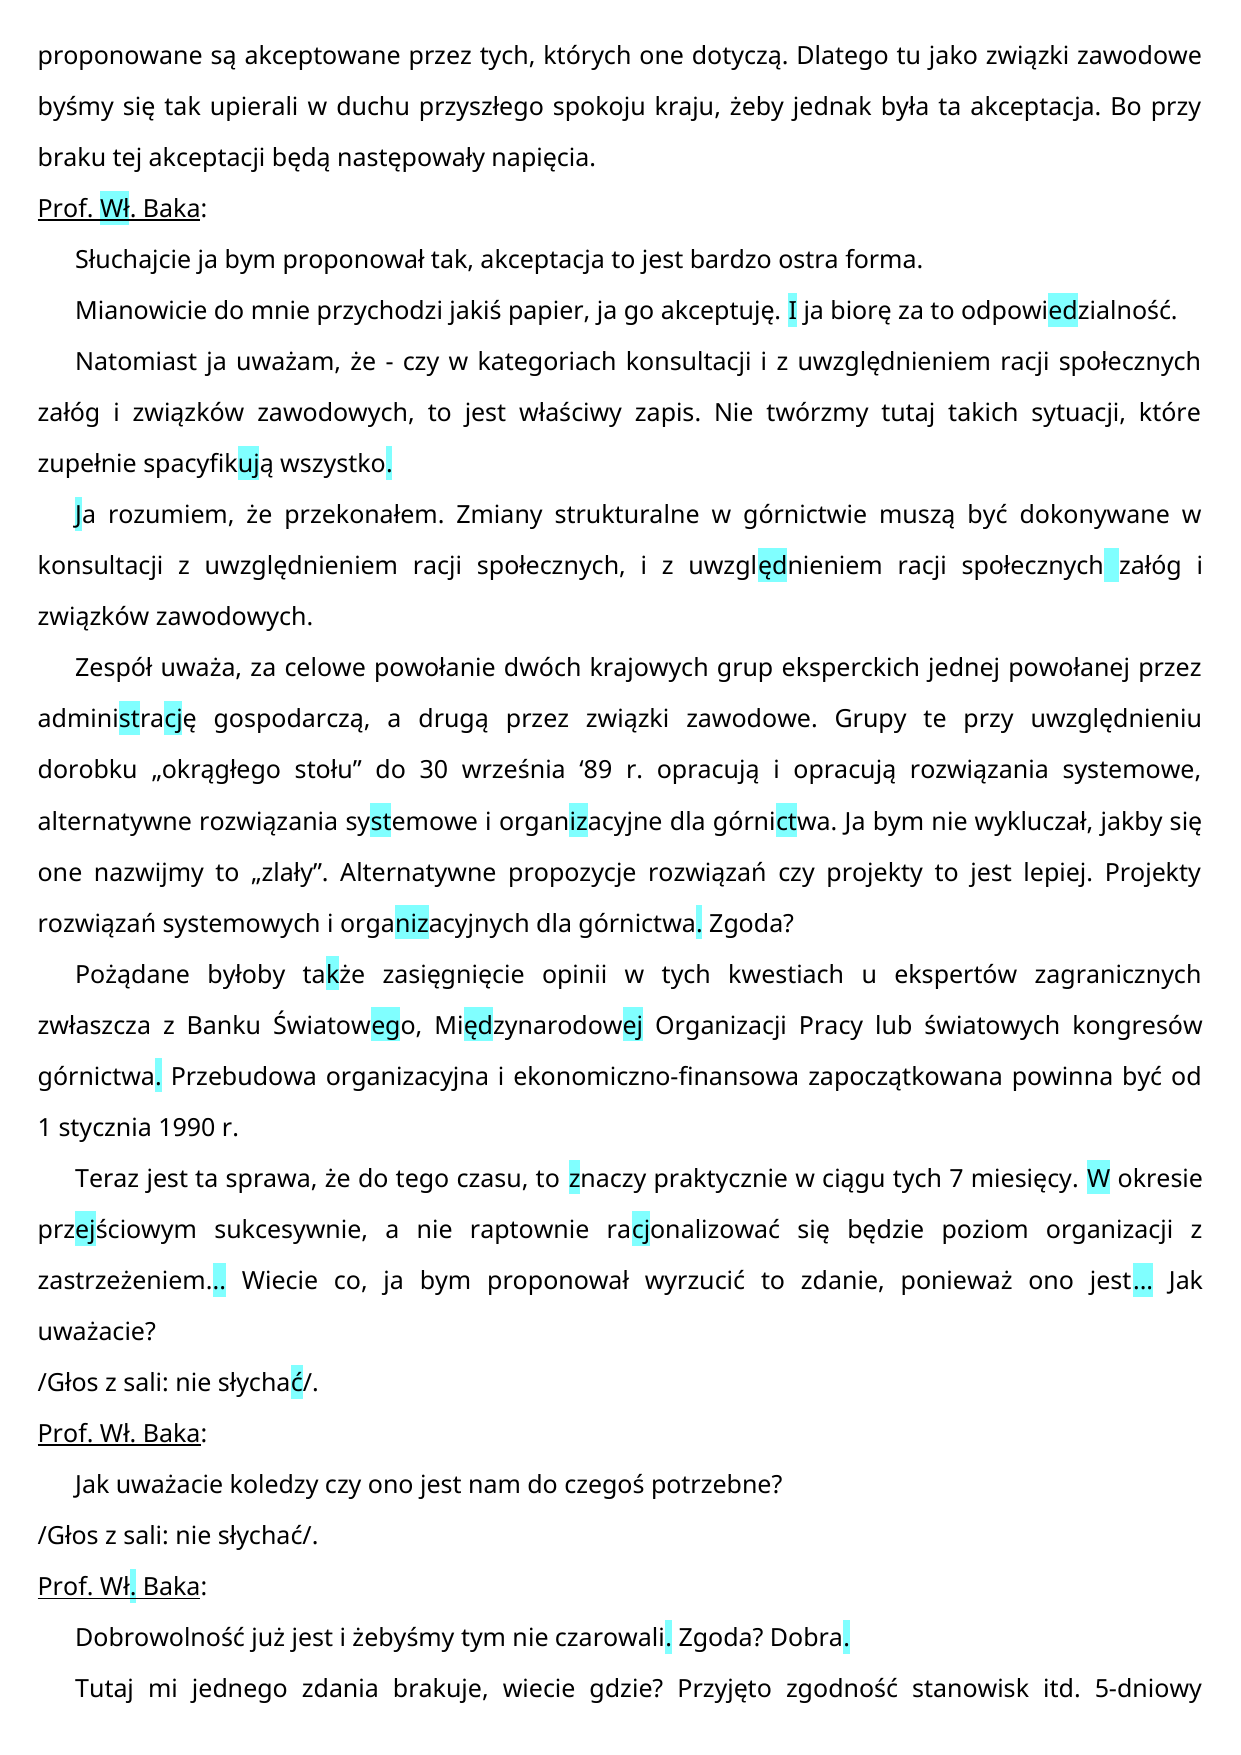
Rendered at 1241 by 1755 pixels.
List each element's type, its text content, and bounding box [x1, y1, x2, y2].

text proponowane są akceptowane przez tych, których one dotyczą. Dlatego tu jako związki zawodowe byśmy się tak upierali w duchu przyszłego spokoju kraju, żeby jednak była ta akceptacja. Bo przy braku tej akceptacji będą następowały napięcia. [37, 37, 1203, 174]
text Tutaj mi jednego zdania brakuje, wiecie gdzie? Przyjęto zgodność stanowisk itd. 5-dniowy [37, 1671, 1203, 1705]
text Mianowicie do mnie przychodzi jakiś papier, ja go akceptuję. I ja biorę za to odpowiedzialność. [37, 293, 1203, 327]
text Prof. Wł. Baka: [37, 1416, 1203, 1450]
text /Głos z sali: nie słychać/. [37, 1364, 1203, 1399]
text Pożądane byłoby także zasięgnięcie opinii w tych kwestiach u ekspertów zagranicznych zwłaszcza z Banku Światowego, Międzynarodowej Organizacji Pracy lub światowych kongresów górnictwa. Przebudowa organizacyjna i ekonomiczno-finansowa zapoczątkowana powinna być od 1 stycznia 1990 r. [37, 956, 1203, 1143]
text Ja rozumiem, że przekonałem. Zmiany strukturalne w górnictwie muszą być dokonywane w konsultacji z uwzględnieniem racji społecznych, i z uwzględnieniem racji społecznych załóg i związków zawodowych. [37, 497, 1203, 633]
text Słuchajcie ja bym proponował tak, akceptacja to jest bardzo ostra forma. [37, 242, 1203, 276]
text Teraz jest ta sprawa, że do tego czasu, to znaczy praktycznie w ciągu tych 7 miesięcy. W okresie przejściowym sukcesywnie, a nie raptownie racjonalizować się będzie poziom organizacji z zastrzeżeniem... Wiecie co, ja bym proponował wyrzucić to zdanie, ponieważ ono jest... Jak uważacie? [37, 1160, 1203, 1348]
text /Głos z sali: nie słychać/. [37, 1518, 1203, 1552]
text Prof. Wł. Baka: [37, 191, 1203, 225]
text Natomiast ja uważam, że - czy w kategoriach konsultacji i z uwzględnieniem racji społecznych załóg i związków zawodowych, to jest właściwy zapis. Nie twórzmy tutaj takich sytuacji, które zupełnie spacyfikują wszystko. [37, 344, 1203, 480]
text Dobrowolność już jest i żebyśmy tym nie czarowali. Zgoda? Dobra. [37, 1620, 1203, 1654]
text Jak uważacie koledzy czy ono jest nam do czegoś potrzebne? [37, 1467, 1203, 1501]
text Zespół uważa, za celowe powołanie dwóch krajowych grup eksperckich jednej powołanej przez administrację gospodarczą, a drugą przez związki zawodowe. Grupy te przy uwzględnieniu dorobku „okrągłego stołu” do 30 września ‘89 r. opracują i opracują rozwiązania systemowe, alternatywne rozwiązania systemowe i organizacyjne dla górnictwa. Ja bym nie wykluczał, jakby się one nazwijmy to „zlały”. Alternatywne propozycje rozwiązań czy projekty to jest lepiej. Projekty rozwiązań systemowych i organizacyjnych dla górnictwa. Zgoda? [37, 650, 1203, 939]
text Prof. Wł. Baka: [37, 1569, 1203, 1603]
